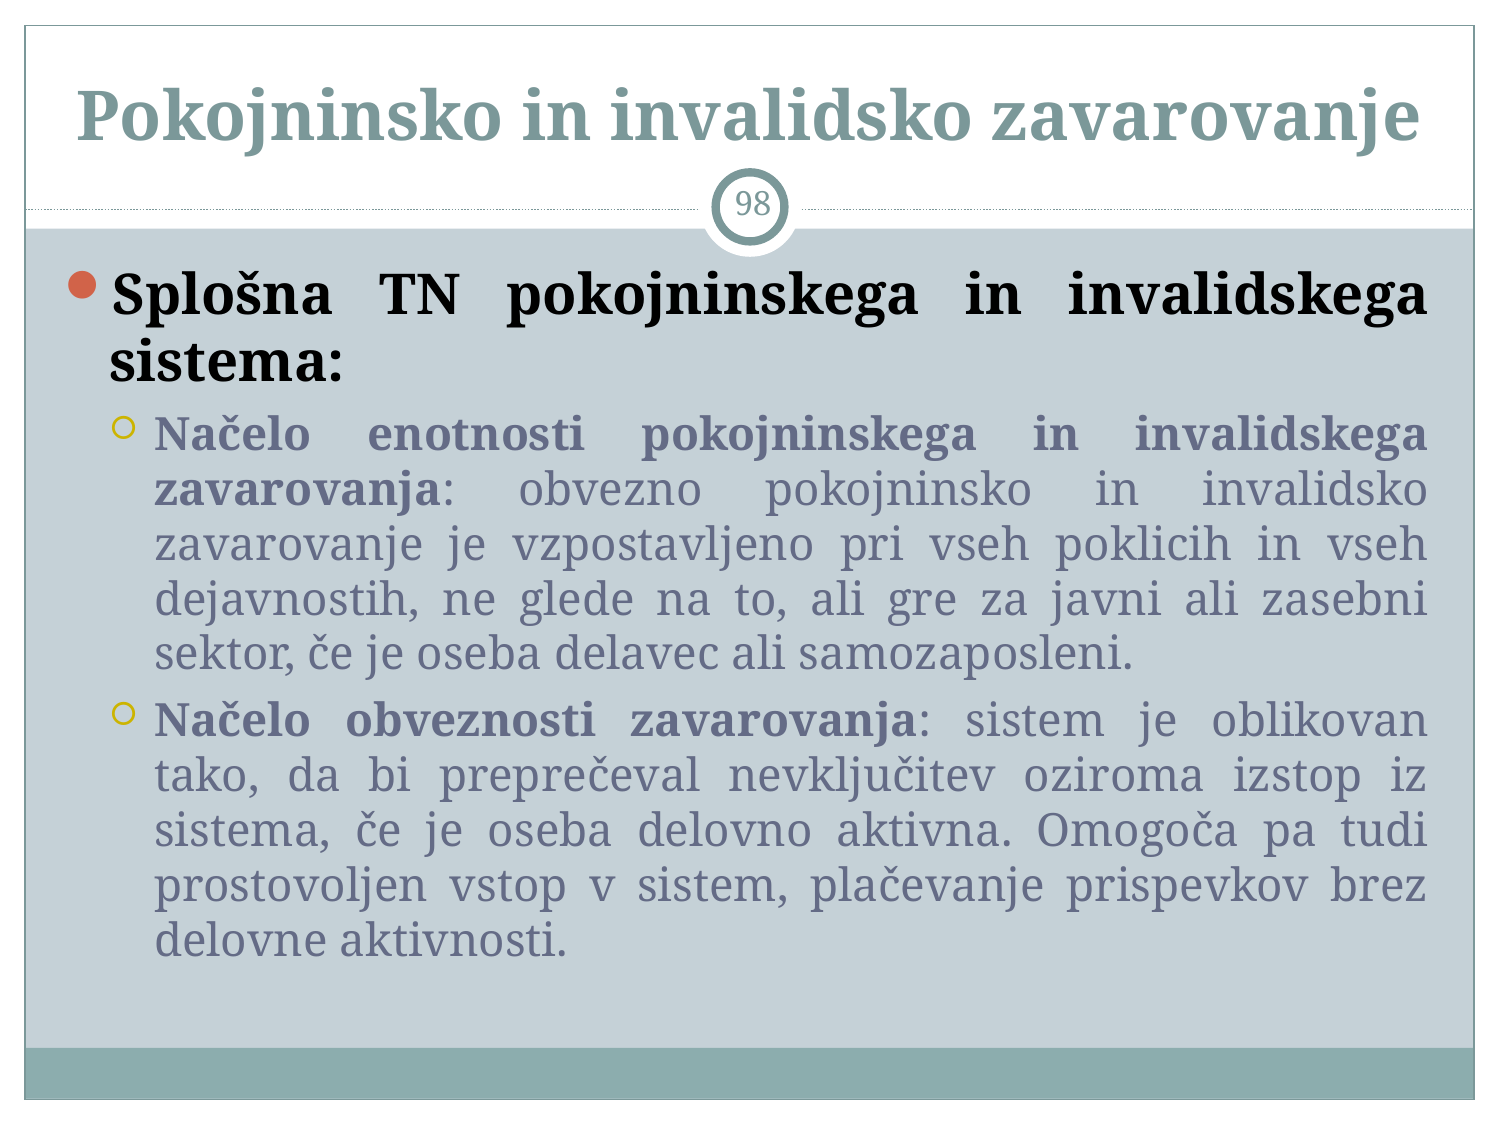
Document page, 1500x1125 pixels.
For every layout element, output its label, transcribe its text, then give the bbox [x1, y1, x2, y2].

list Splošna TN pokojninskega in invalidskega sistema: Načelo enotnosti pokojninskega in invalidskega zavarovanja: obvezno pokojninsko in invalidsko zavarovanje je vzpostavljeno pri vseh poklicih in vseh dejavnostih, ne glede na to, ali gre za javni ali zasebni sektor, če je oseba delavec ali samozaposleni. Načelo obveznosti zavarovanja: sistem je oblikovan tako, da bi preprečeval nevključitev oziroma izstop iz sistema, če je oseba delovno aktivna. Omogoča pa tudi prostovoljen vstop v sistem, plačevanje prispevkov brez delovne aktivnosti. [49, 250, 1445, 1001]
title Pokojninsko in invalidsko zavarovanje [49, 37, 1450, 162]
text_box [715, 168, 791, 241]
